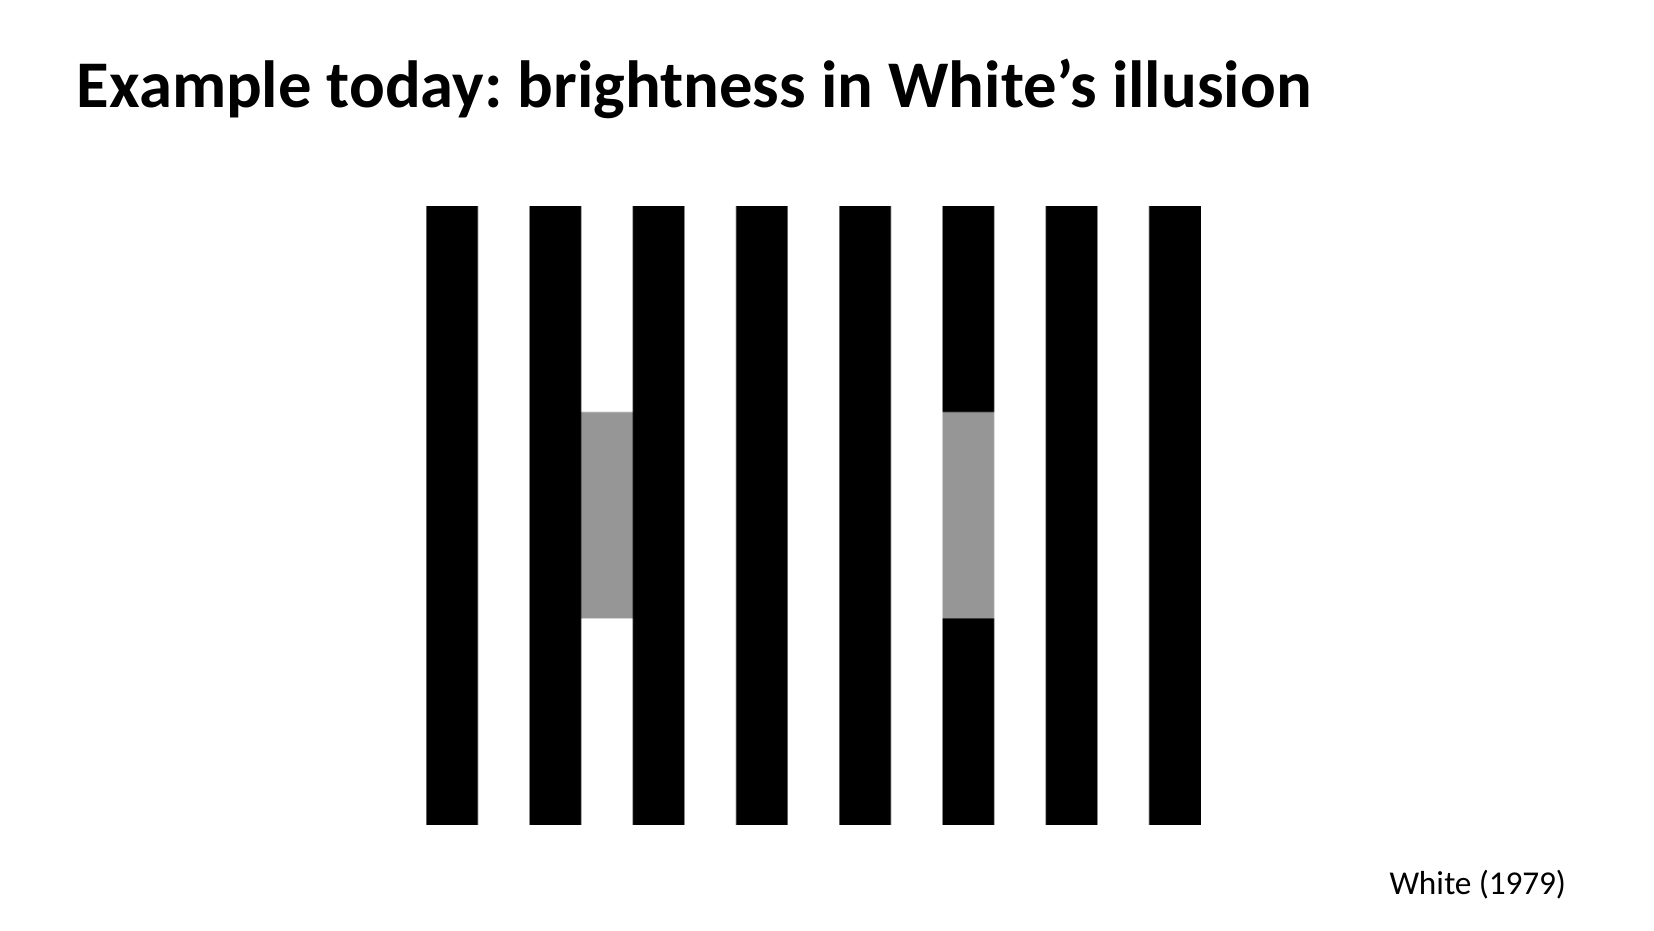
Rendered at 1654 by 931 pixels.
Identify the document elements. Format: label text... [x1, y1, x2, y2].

picture [375, 206, 1201, 826]
title Example today: brightness in White’s illusion [76, 13, 1565, 169]
text_box White (1979) [1350, 862, 1581, 920]
